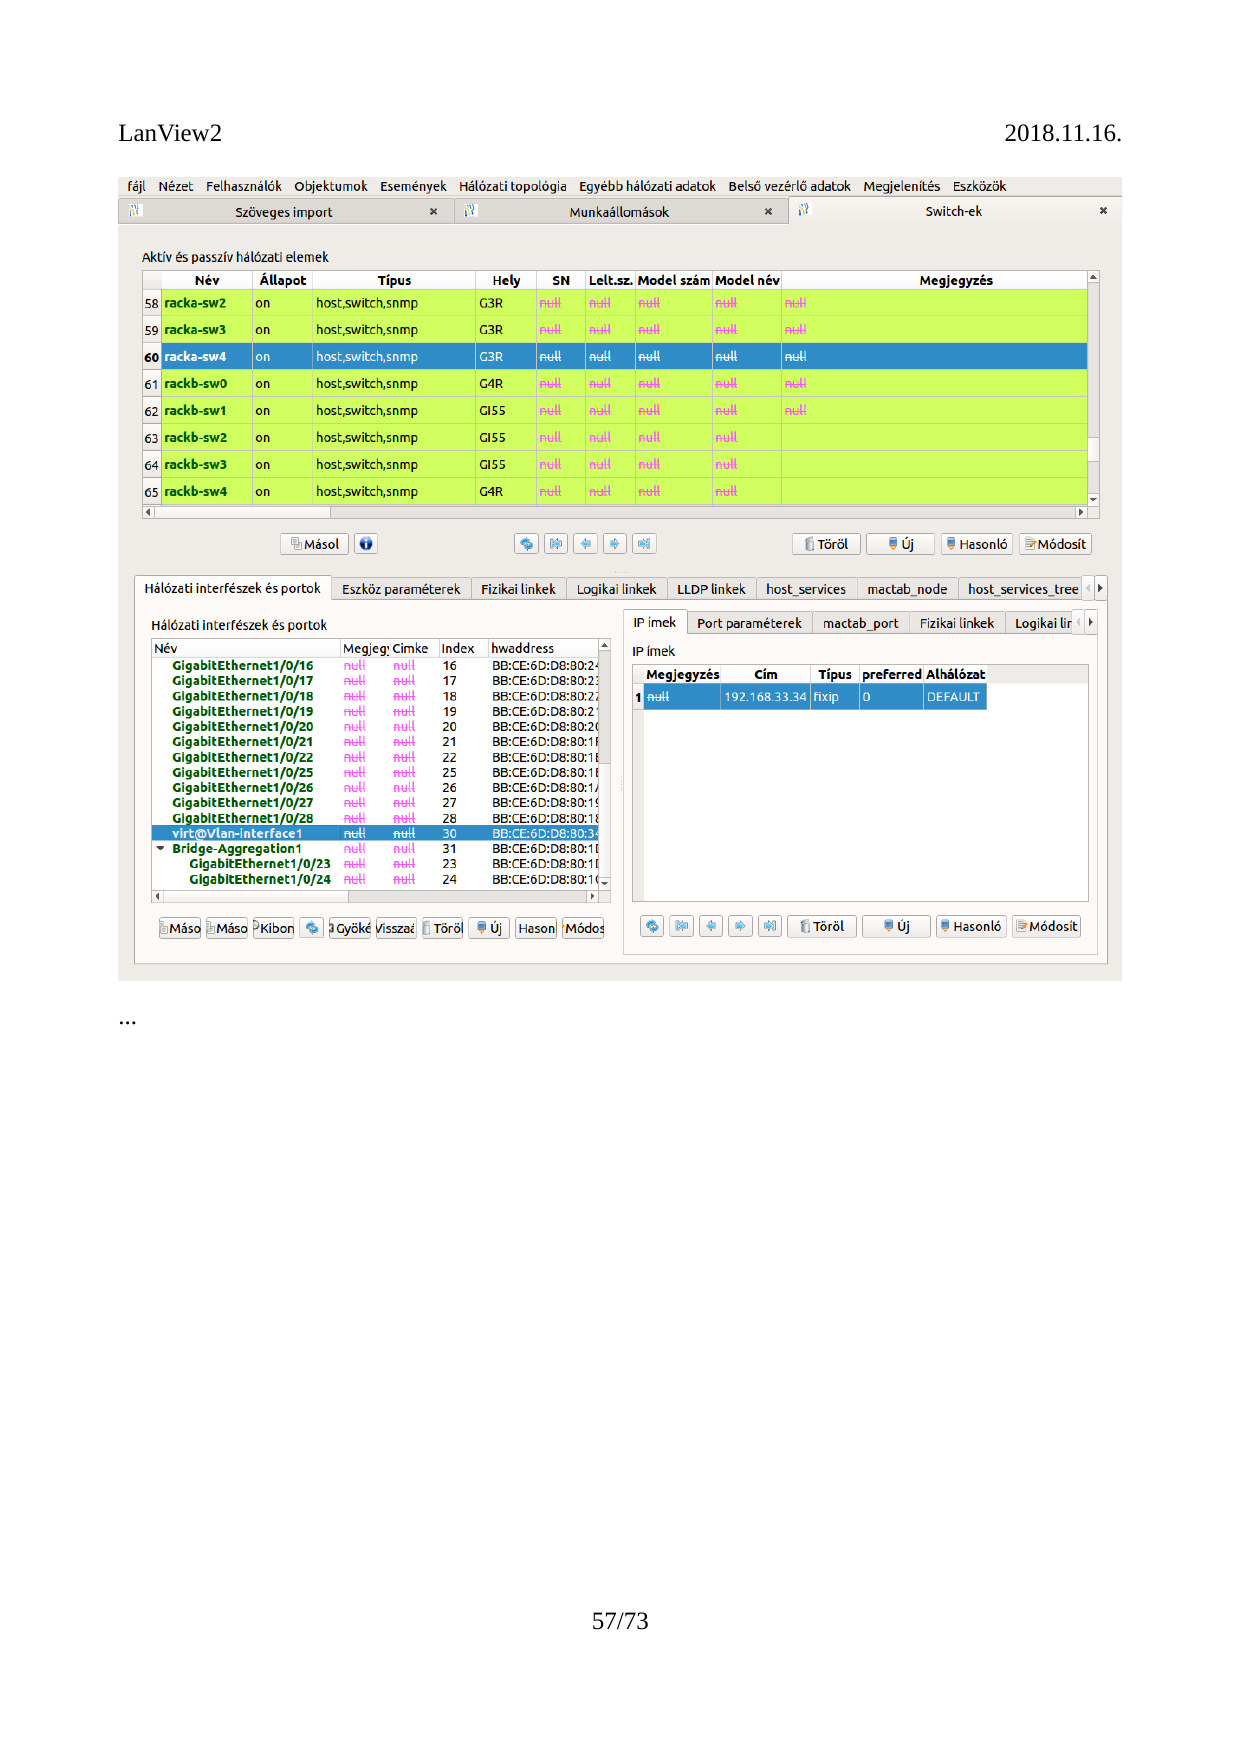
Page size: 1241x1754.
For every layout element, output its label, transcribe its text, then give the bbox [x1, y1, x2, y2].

text ... [118, 1001, 1122, 1029]
picture [118, 177, 1123, 981]
